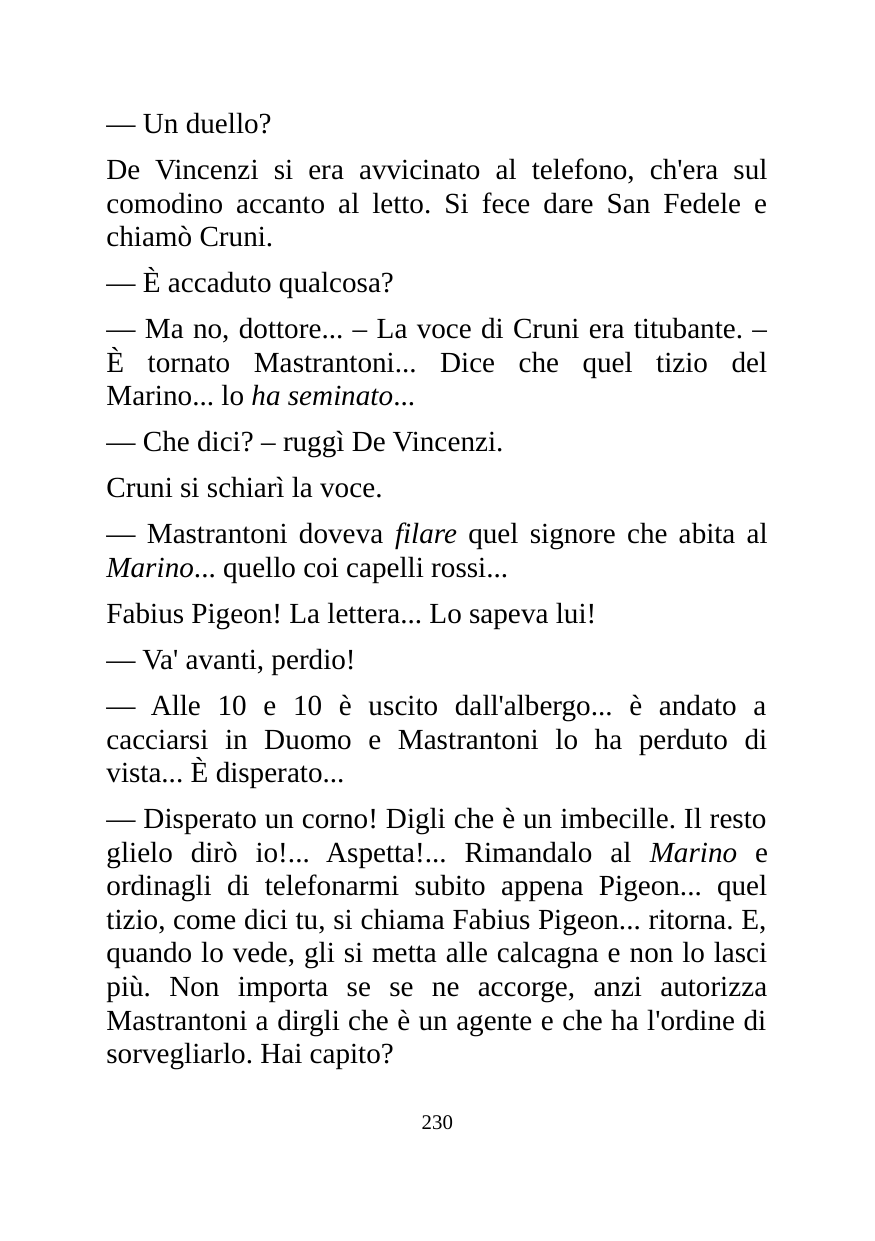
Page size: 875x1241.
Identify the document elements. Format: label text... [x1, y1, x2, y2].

text — Mastrantoni doveva filare quel signore che abita al Marino... quello coi capelli rossi... [106, 517, 768, 584]
text Fabius Pigeon! La lettera... Lo sapeva lui! [106, 596, 768, 630]
text — Un duello? [106, 106, 768, 140]
text — Che dici? – ruggì De Vincenzi. [106, 424, 768, 458]
text — È accaduto qualcosa? [106, 265, 768, 299]
text — Alle 10 e 10 è uscito dall'albergo... è andato a cacciarsi in Duomo e Mastrantoni lo ha perduto di vista... È disperato... [106, 688, 768, 789]
text Cruni si schiarì la voce. [106, 471, 768, 504]
text — Disperato un corno! Digli che è un imbecille. Il resto glielo dirò io!... Aspetta!... Rimandalo al Marino e ordinagli di telefonarmi subito appena Pigeon... quel tizio, come dici tu, si chiama Fabius Pigeon... ritorna. E, quando lo vede, gli si metta alle calcagna e non lo lasci più. Non importa se se ne accorge, anzi autorizza Mastrantoni a dirgli che è un agente e che ha l'ordine di sorvegliarlo. Hai capito? [106, 801, 768, 1070]
text — Va' avanti, perdio! [106, 642, 768, 676]
text De Vincenzi si era avvicinato al telefono, ch'era sul comodino accanto al letto. Si fece dare San Fedele e chiamò Cruni. [106, 152, 768, 253]
text — Ma no, dottore... – La voce di Cruni era titubante. – È tornato Mastrantoni... Dice che quel tizio del Marino... lo ha seminato... [106, 311, 768, 412]
